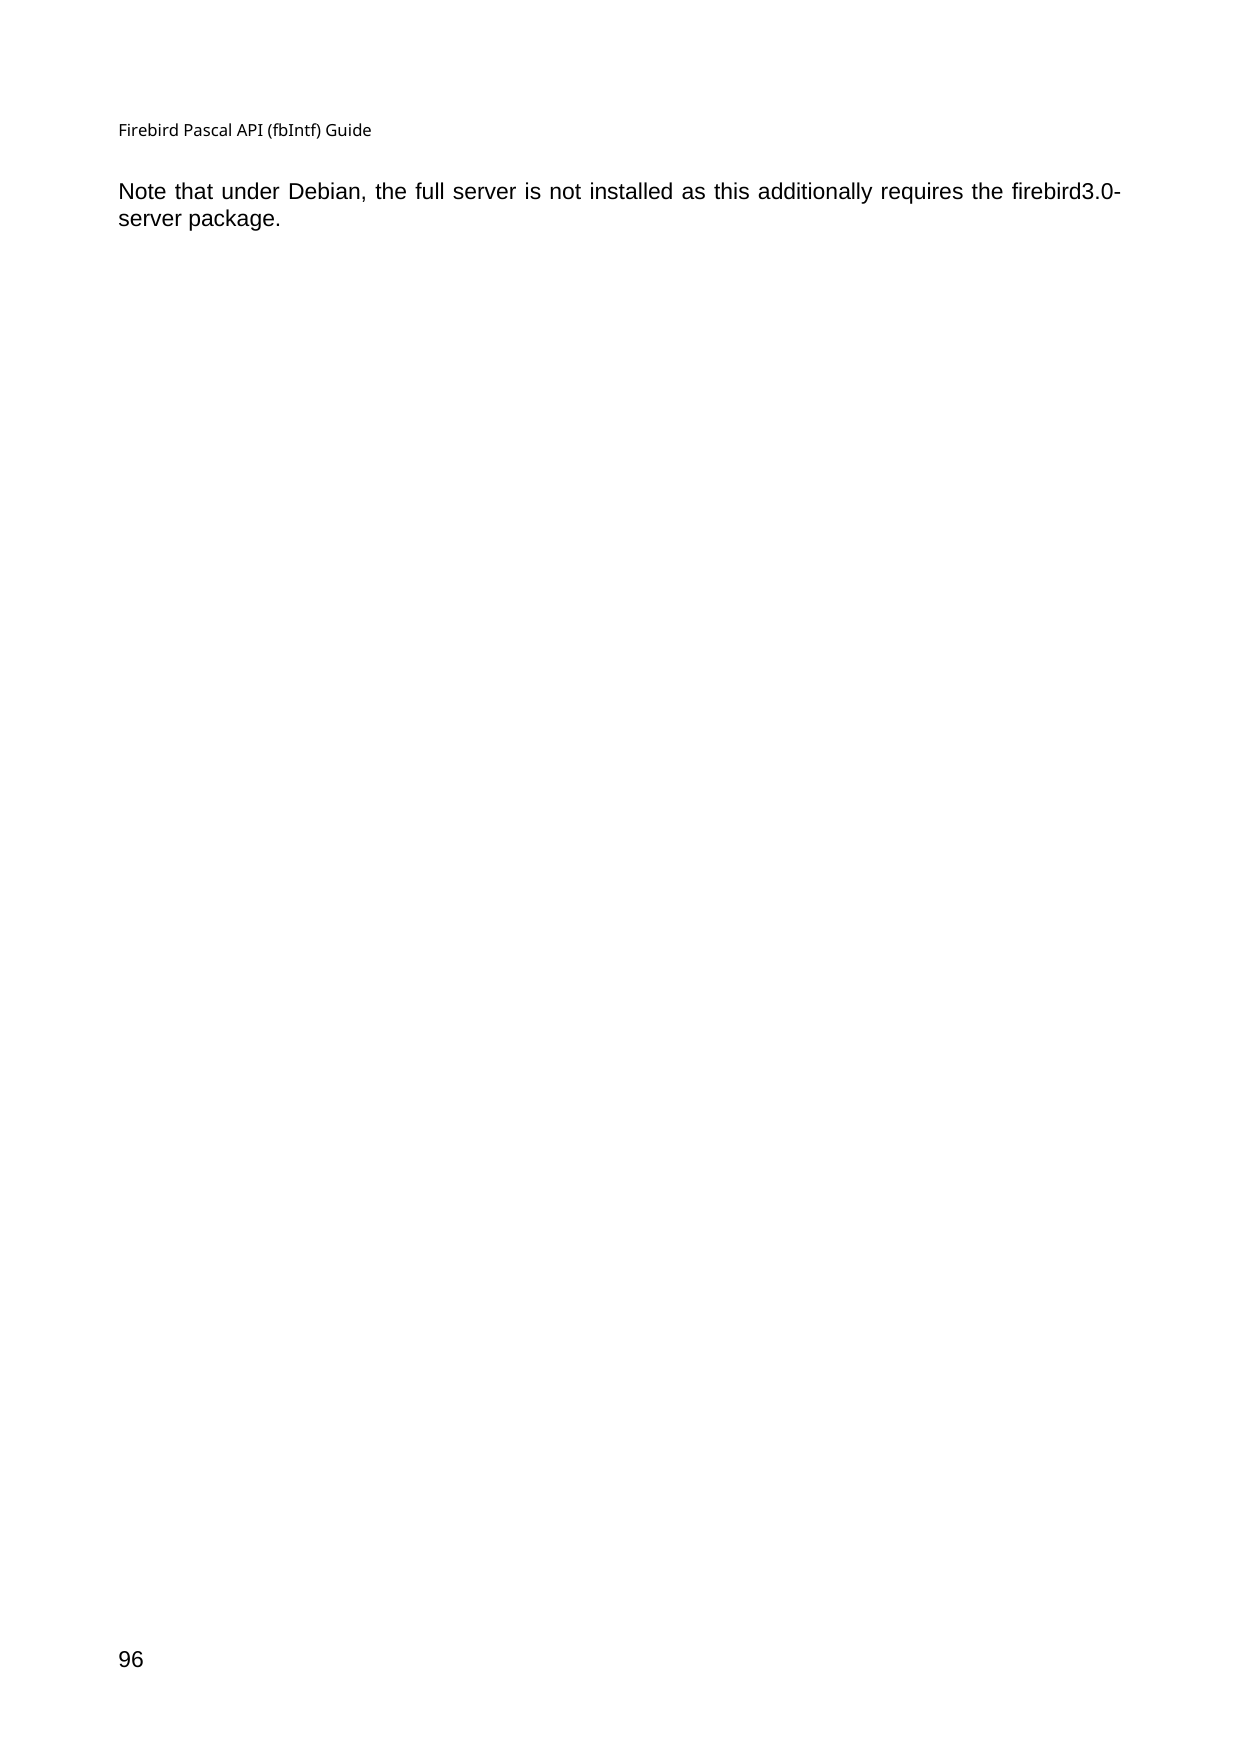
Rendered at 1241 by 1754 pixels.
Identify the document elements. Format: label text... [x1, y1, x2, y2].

text Note that under Debian, the full server is not installed as this additionally requires the firebird3.0-server package. [118, 178, 1122, 231]
